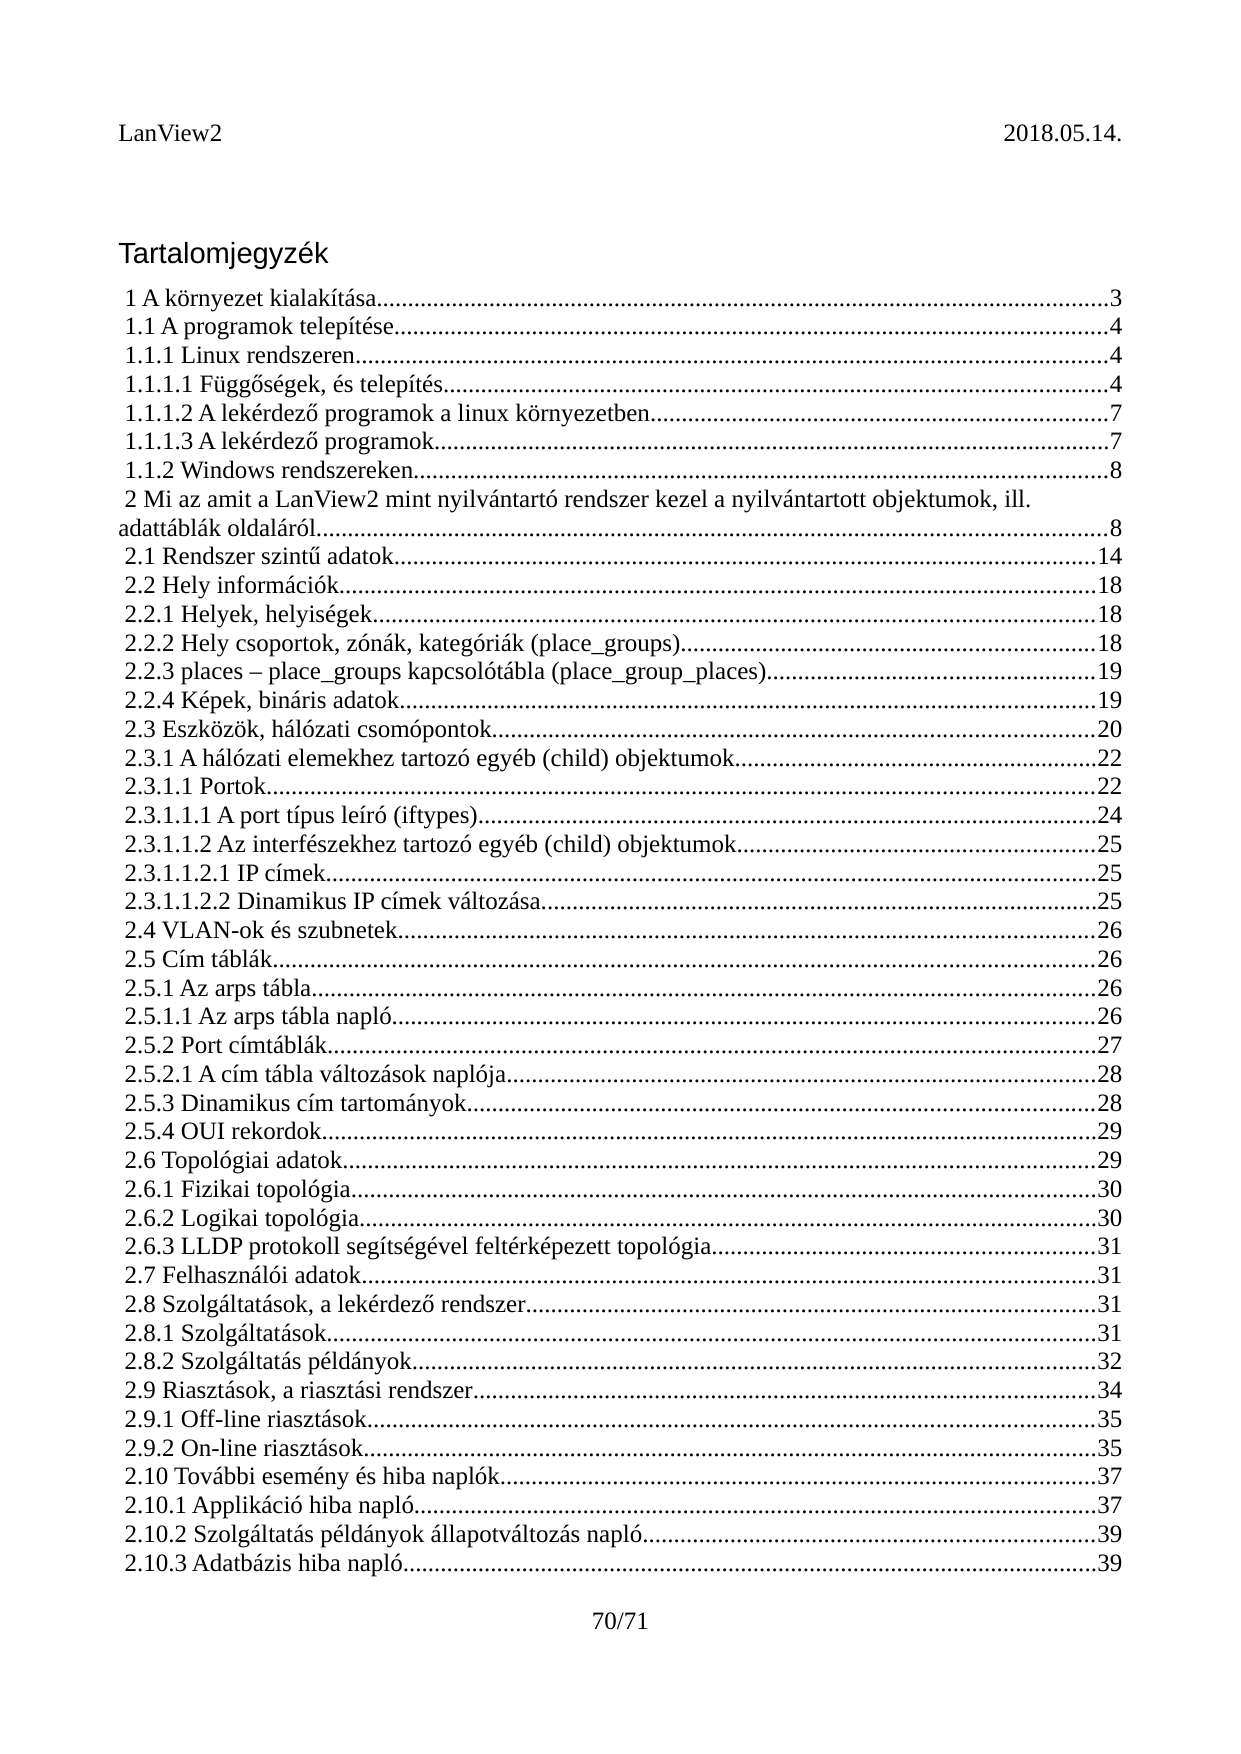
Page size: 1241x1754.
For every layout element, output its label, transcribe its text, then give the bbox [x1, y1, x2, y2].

text 2.5.2 Port címtáblák. 27 [118, 1030, 1122, 1059]
text 2.6.3 LLDP protokoll segítségével feltérképezett topológia 31 [118, 1231, 1122, 1260]
text 2.9 Riasztások, a riasztási rendszer 34 [118, 1375, 1122, 1404]
text 2.1 Rendszer szintű adatok 14 [118, 541, 1122, 570]
text 2.6 Topológiai adatok 29 [118, 1145, 1122, 1174]
text 2.5.1.1 Az arps tábla napló 26 [118, 1001, 1122, 1030]
text 1.1.1.2 A lekérdező programok a linux környezetben 7 [118, 398, 1122, 426]
text 2.8 Szolgáltatások, a lekérdező rendszer 31 [118, 1289, 1122, 1318]
text 1.1.2 Windows rendszereken 8 [118, 455, 1122, 484]
text 2.10.1 Applikáció hiba napló 37 [118, 1490, 1122, 1519]
text 2.3.1.1.2.1 IP címek 25 [118, 858, 1122, 886]
text 2.3.1.1.1 A port típus leíró (iftypes) 24 [118, 800, 1122, 829]
text 2.2 Hely információk 18 [118, 570, 1122, 599]
text 2.5.2.1 A cím tábla változások naplója 28 [118, 1059, 1122, 1088]
text 2 Mi az amit a LanView2 mint nyilvántartó rendszer kezel a nyilvántartott objektumok, ill. adattáblák oldaláról. 8 [118, 484, 1122, 541]
text 2.5.4 OUI rekordok 29 [118, 1116, 1122, 1145]
text 2.5.1 Az arps tábla 26 [118, 973, 1122, 1001]
text 2.9.2 On-line riasztások 35 [118, 1433, 1122, 1461]
text 2.5 Cím táblák 26 [118, 944, 1122, 973]
text 2.8.2 Szolgáltatás példányok 32 [118, 1346, 1122, 1375]
text 2.6.1 Fizikai topológia 30 [118, 1174, 1122, 1203]
text 2.10.3 Adatbázis hiba napló 39 [118, 1548, 1122, 1576]
text 2.5.3 Dinamikus cím tartományok 28 [118, 1088, 1122, 1116]
text 2.9.1 Off-line riasztások 35 [118, 1404, 1122, 1433]
text 2.6.2 Logikai topológia 30 [118, 1203, 1122, 1231]
text 2.2.1 Helyek, helyiségek 18 [118, 599, 1122, 628]
text 1.1.1 Linux rendszeren 4 [118, 340, 1122, 369]
text 2.10 További esemény és hiba naplók 37 [118, 1461, 1122, 1490]
text 1.1 A programok telepítése 4 [118, 311, 1122, 340]
text 2.7 Felhasználói adatok 31 [118, 1260, 1122, 1289]
text 2.2.4 Képek, bináris adatok 19 [118, 685, 1122, 714]
subtitle Tartalomjegyzék [118, 237, 1122, 270]
text 2.3.1.1 Portok 22 [118, 771, 1122, 800]
text 1.1.1.3 A lekérdező programok 7 [118, 426, 1122, 455]
text 2.2.2 Hely csoportok, zónák, kategóriák (place_groups) 18 [118, 628, 1122, 656]
text 2.2.3 places – place_groups kapcsolótábla (place_group_places) 19 [118, 656, 1122, 685]
text 2.10.2 Szolgáltatás példányok állapotváltozás napló 39 [118, 1519, 1122, 1548]
text 1.1.1.1 Függőségek, és telepítés 4 [118, 369, 1122, 398]
text 2.3.1 A hálózati elemekhez tartozó egyéb (child) objektumok 22 [118, 743, 1122, 771]
text 1 A környezet kialakítása 3 [118, 283, 1122, 311]
text 2.8.1 Szolgáltatások 31 [118, 1318, 1122, 1346]
text 2.3.1.1.2 Az interfészekhez tartozó egyéb (child) objektumok 25 [118, 829, 1122, 858]
text 2.3.1.1.2.2 Dinamikus IP címek változása. 25 [118, 886, 1122, 915]
text 2.3 Eszközök, hálózati csomópontok 20 [118, 714, 1122, 743]
text 2.4 VLAN-ok és szubnetek 26 [118, 915, 1122, 944]
